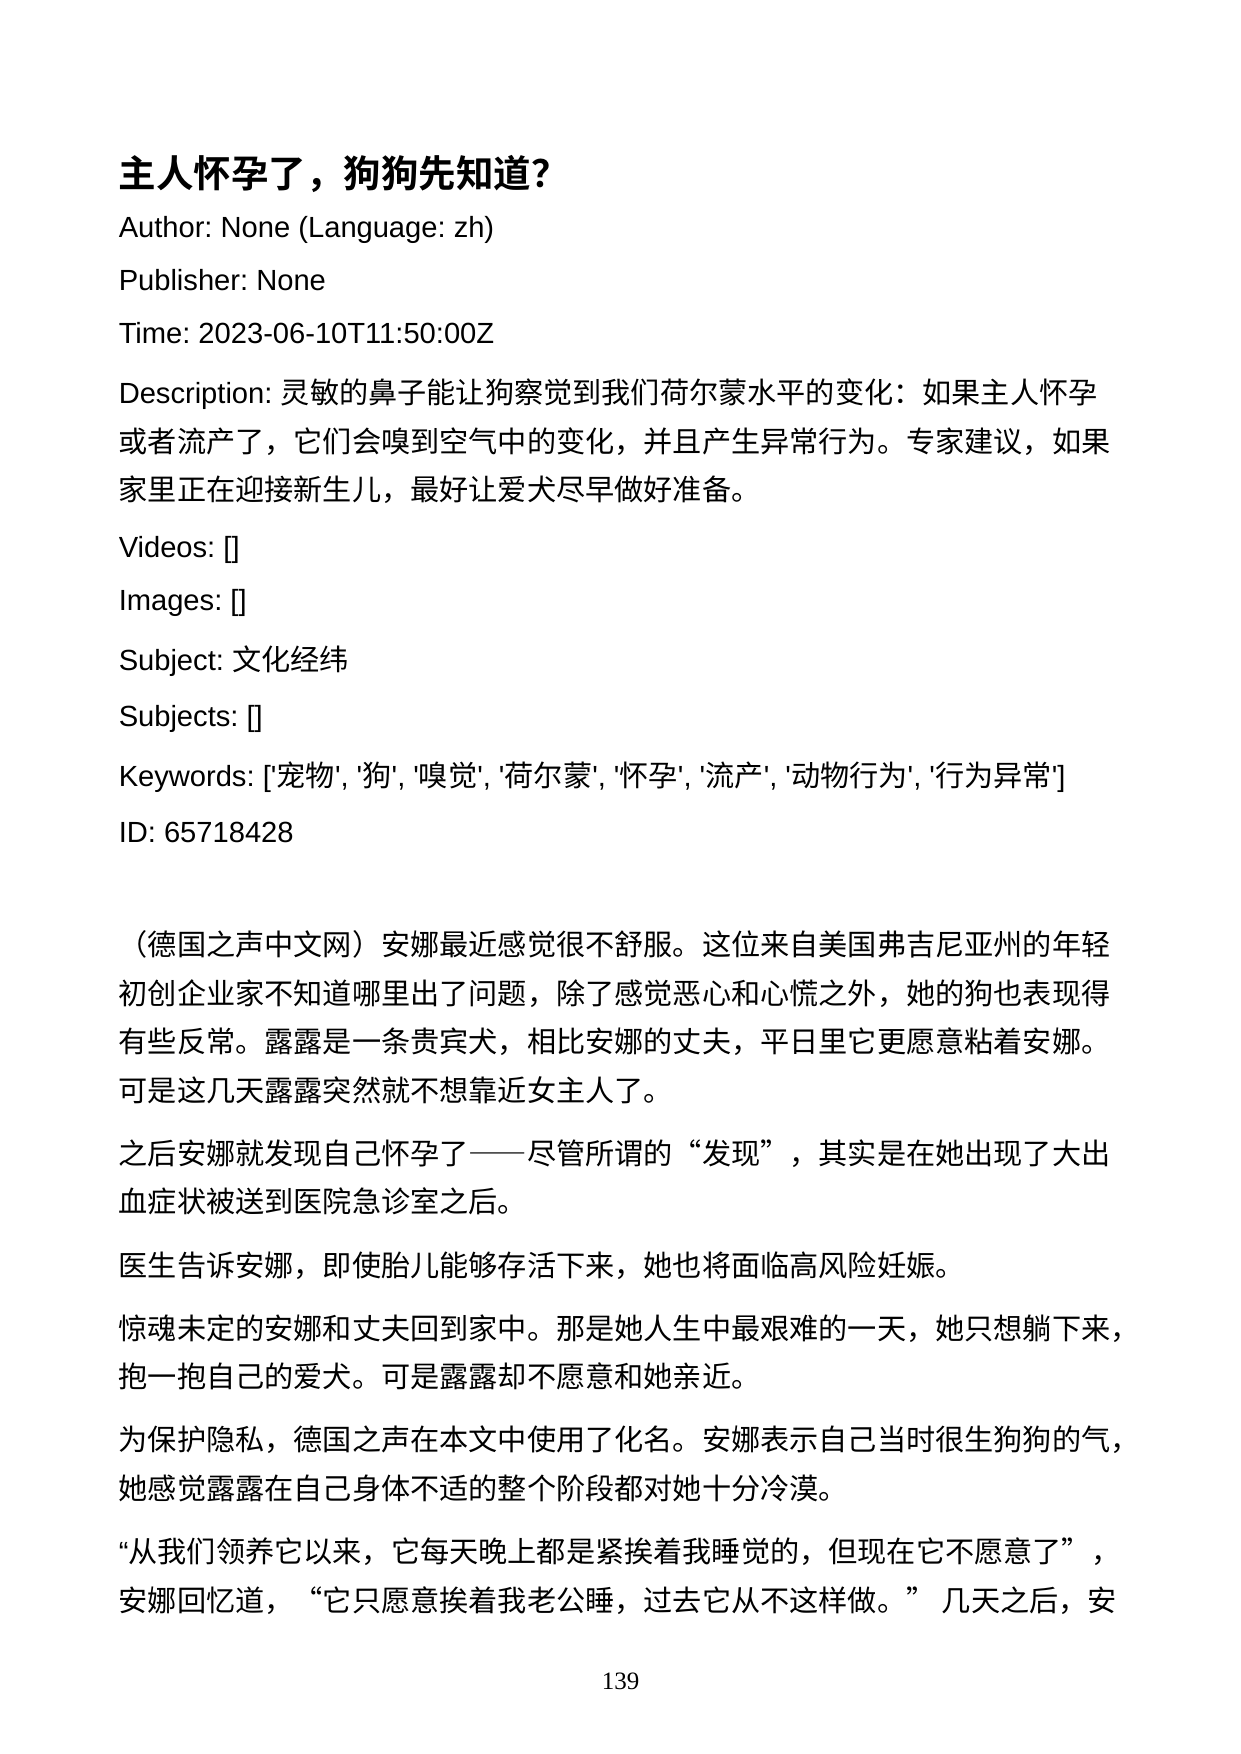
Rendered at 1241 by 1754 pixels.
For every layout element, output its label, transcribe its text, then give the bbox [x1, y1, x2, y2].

text 之后安娜就发现自己怀孕了——尽管所谓的“发现”，其实是在她出现了大出血症状被送到医院急诊室之后。 [118, 1131, 1122, 1221]
text Author: None (Language: zh) [118, 210, 1122, 244]
text Publisher: None [118, 263, 1122, 297]
text Keywords: ['宠物', '狗', '嗅觉', '荷尔蒙', '怀孕', '流产', '动物行为', '行为异常'] [118, 752, 1122, 795]
text ID: 65718428 [118, 816, 1122, 849]
text Description: 灵敏的鼻子能让狗察觉到我们荷尔蒙水平的变化：如果主人怀孕或者流产了，它们会嗅到空气中的变化，并且产生异常行为。专家建议，如果家里正在迎接新生儿，最好让爱犬尽早做好准备。 [118, 370, 1122, 509]
text Subjects: [] [118, 699, 1122, 733]
text Images: [] [118, 583, 1122, 617]
text Videos: [] [118, 530, 1122, 563]
text 为保护隐私，德国之声在本文中使用了化名。安娜表示自己当时很生狗狗的气，她感觉露露在自己身体不适的整个阶段都对她十分冷漠。 [118, 1417, 1122, 1508]
text “从我们领养它以来，它每天晚上都是紧挨着我睡觉的，但现在它不愿意了”，安娜回忆道，“它只愿意挨着我老公睡，过去它从不这样做。” 几天之后，安 [118, 1529, 1122, 1619]
text Time: 2023-06-10T11:50:00Z [118, 317, 1122, 350]
subtitle 主人怀孕了，狗狗先知道？ [118, 143, 1122, 198]
text 惊魂未定的安娜和丈夫回到家中。那是她人生中最艰难的一天，她只想躺下来，抱一抱自己的爱犬。可是露露却不愿意和她亲近。 [118, 1305, 1122, 1396]
text （德国之声中文网）安娜最近感觉很不舒服。这位来自美国弗吉尼亚州的年轻初创企业家不知道哪里出了问题，除了感觉恶心和心慌之外，她的狗也表现得有些反常。露露是一条贵宾犬，相比安娜的丈夫，平日里它更愿意粘着安娜。可是这几天露露突然就不想靠近女主人了。 [118, 922, 1122, 1110]
text Subject: 文化经纬 [118, 636, 1122, 678]
text 医生告诉安娜，即使胎儿能够存活下来，她也将面临高风险妊娠。 [118, 1242, 1122, 1284]
